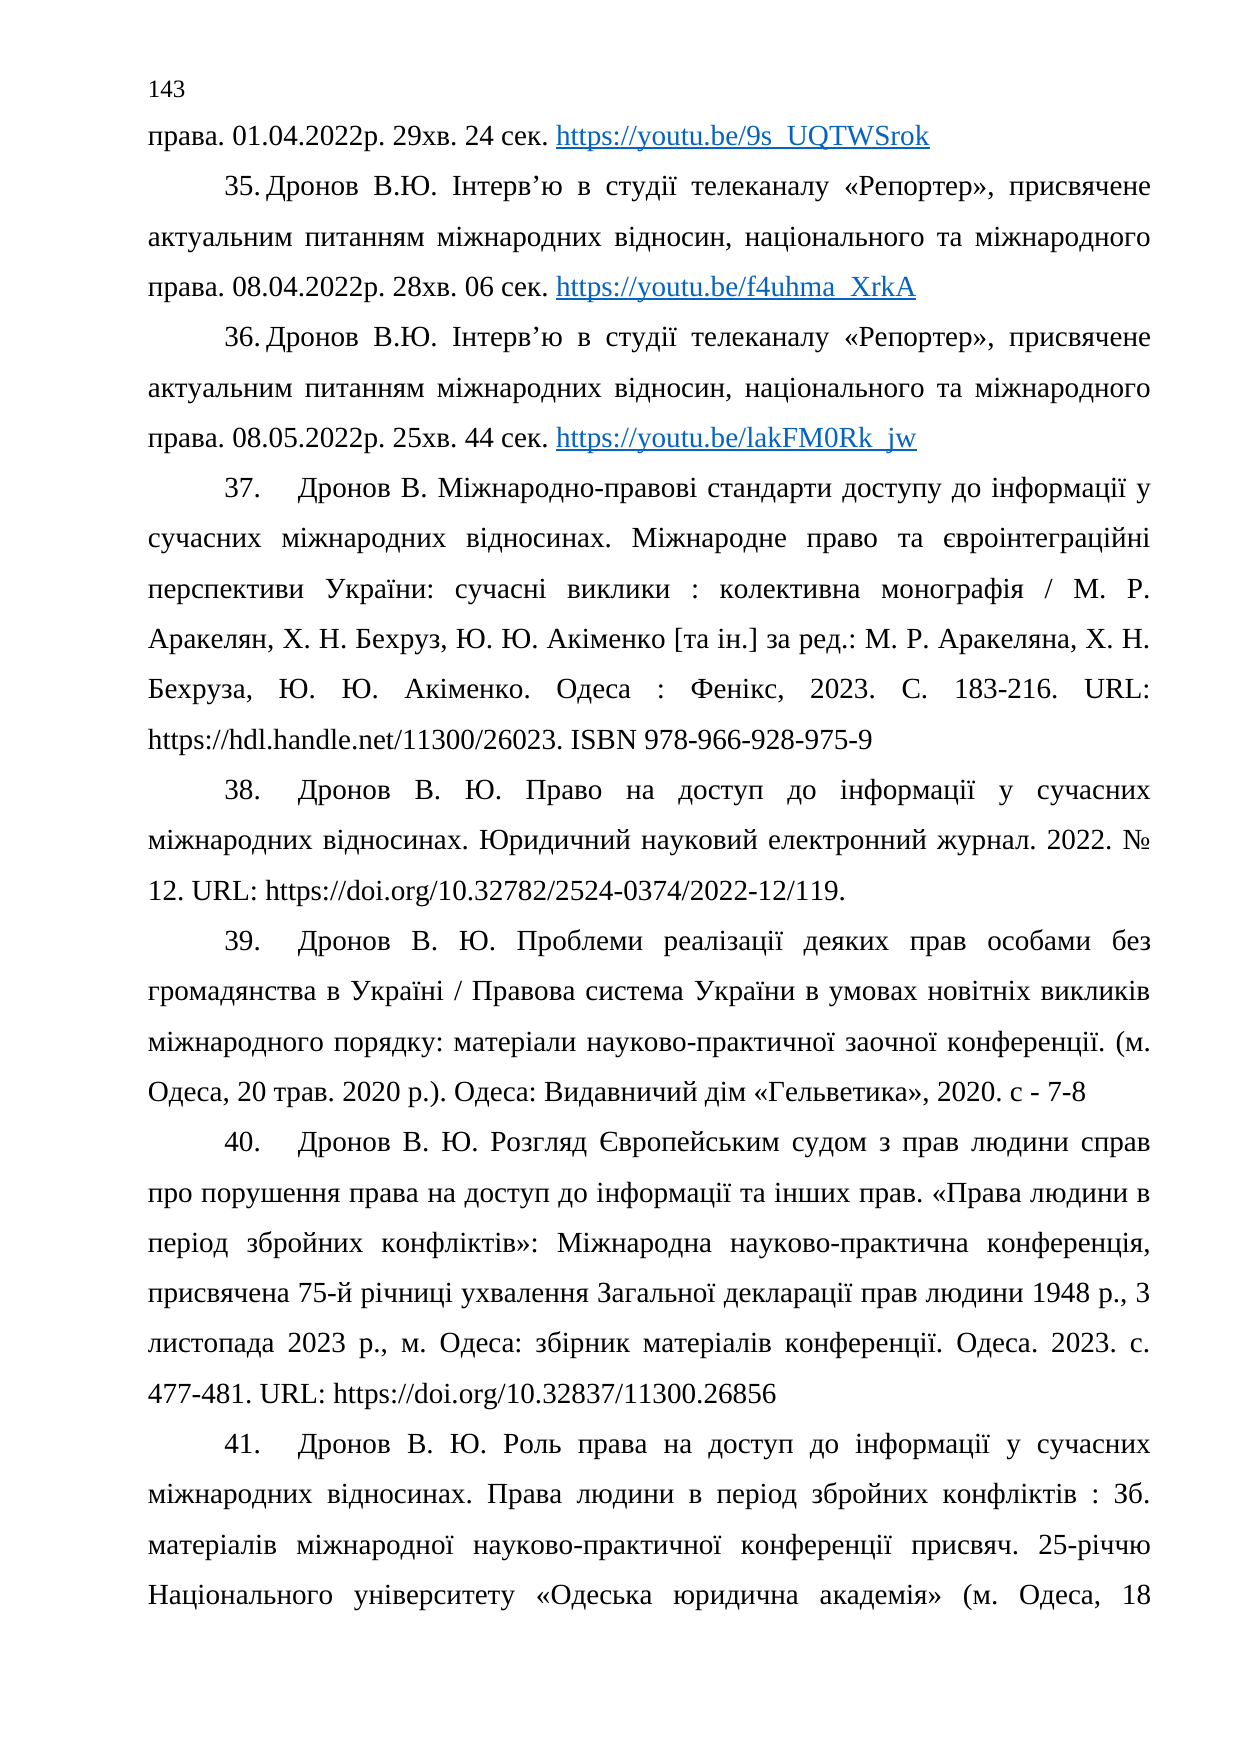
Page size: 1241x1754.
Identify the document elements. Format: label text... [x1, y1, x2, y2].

list права. 01.04.2022р. 29хв. 24 сек. https://youtu.be/9s_UQTWSrok [148, 118, 1152, 152]
list Дронов В.Ю. Інтерв’ю в студії телеканалу «Репортер», присвячене актуальним питанням міжнародних відносин, національного та міжнародного права. 08.04.2022р. 28хв. 06 сек. https://youtu.be/f4uhma_XrkA [148, 168, 1152, 303]
list Дронов В. Міжнародно-правові стандарти доступу до інформації у сучасних міжнародних відносинах. Міжнародне право та євроінтеграційні перспективи України: сучасні виклики : колективна монографія / М. Р. Аракелян, Х. Н. Бехруз, Ю. Ю. Акіменко [та ін.] за ред.: М. Р. Аракеляна, Х. Н. Бехруза, Ю. Ю. Акіменко. Одеса : Фенікс, 2023. С. 183-216. URL: https://hdl.handle.net/11300/26023. ISBN 978-966-928-975-9 [148, 470, 1152, 755]
list Дронов В. Ю. Право на доступ до інформації у сучасних міжнародних відносинах. Юридичний науковий електронний журнал. 2022. № 12. URL: https://doi.org/10.32782/2524-0374/2022-12/119. [148, 772, 1152, 906]
list Дронов В. Ю. Роль права на доступ до інформації у сучасних міжнародних відносинах. Права людини в період збройних конфліктів : Зб. матеріалів міжнародної науково-практичної конференції присвяч. 25-річчю Національного університету «Одеська юридична академія» (м. Одеса, 18 [148, 1426, 1152, 1611]
list Дронов В.Ю. Інтерв’ю в студії телеканалу «Репортер», присвячене актуальним питанням міжнародних відносин, національного та міжнародного права. 08.05.2022р. 25хв. 44 сек. https://youtu.be/lakFM0Rk_jw [148, 319, 1152, 453]
list Дронов В. Ю. Проблеми реалізації деяких прав особами без громадянства в Україні / Правова система України в умовах новітніх викликів міжнародного порядку: матеріали науково-практичної заочної конференції. (м. Одеса, 20 трав. 2020 р.). Одеса: Видавничий дім «Гельветика», 2020. с - 7-8 [148, 923, 1152, 1108]
list Дронов В. Ю. Розгляд Європейським судом з прав людини справ про порушення права на доступ до інформації та інших прав. «Права людини в період збройних конфліктів»: Міжнародна науково-практична конференція, присвячена 75-й річниці ухвалення Загальної декларації прав людини 1948 р., 3 листопада 2023 р., м. Одеса: збірник матеріалів конференції. Одеса. 2023. с. 477-481. URL: https://doi.org/10.32837/11300.26856 [148, 1124, 1152, 1409]
